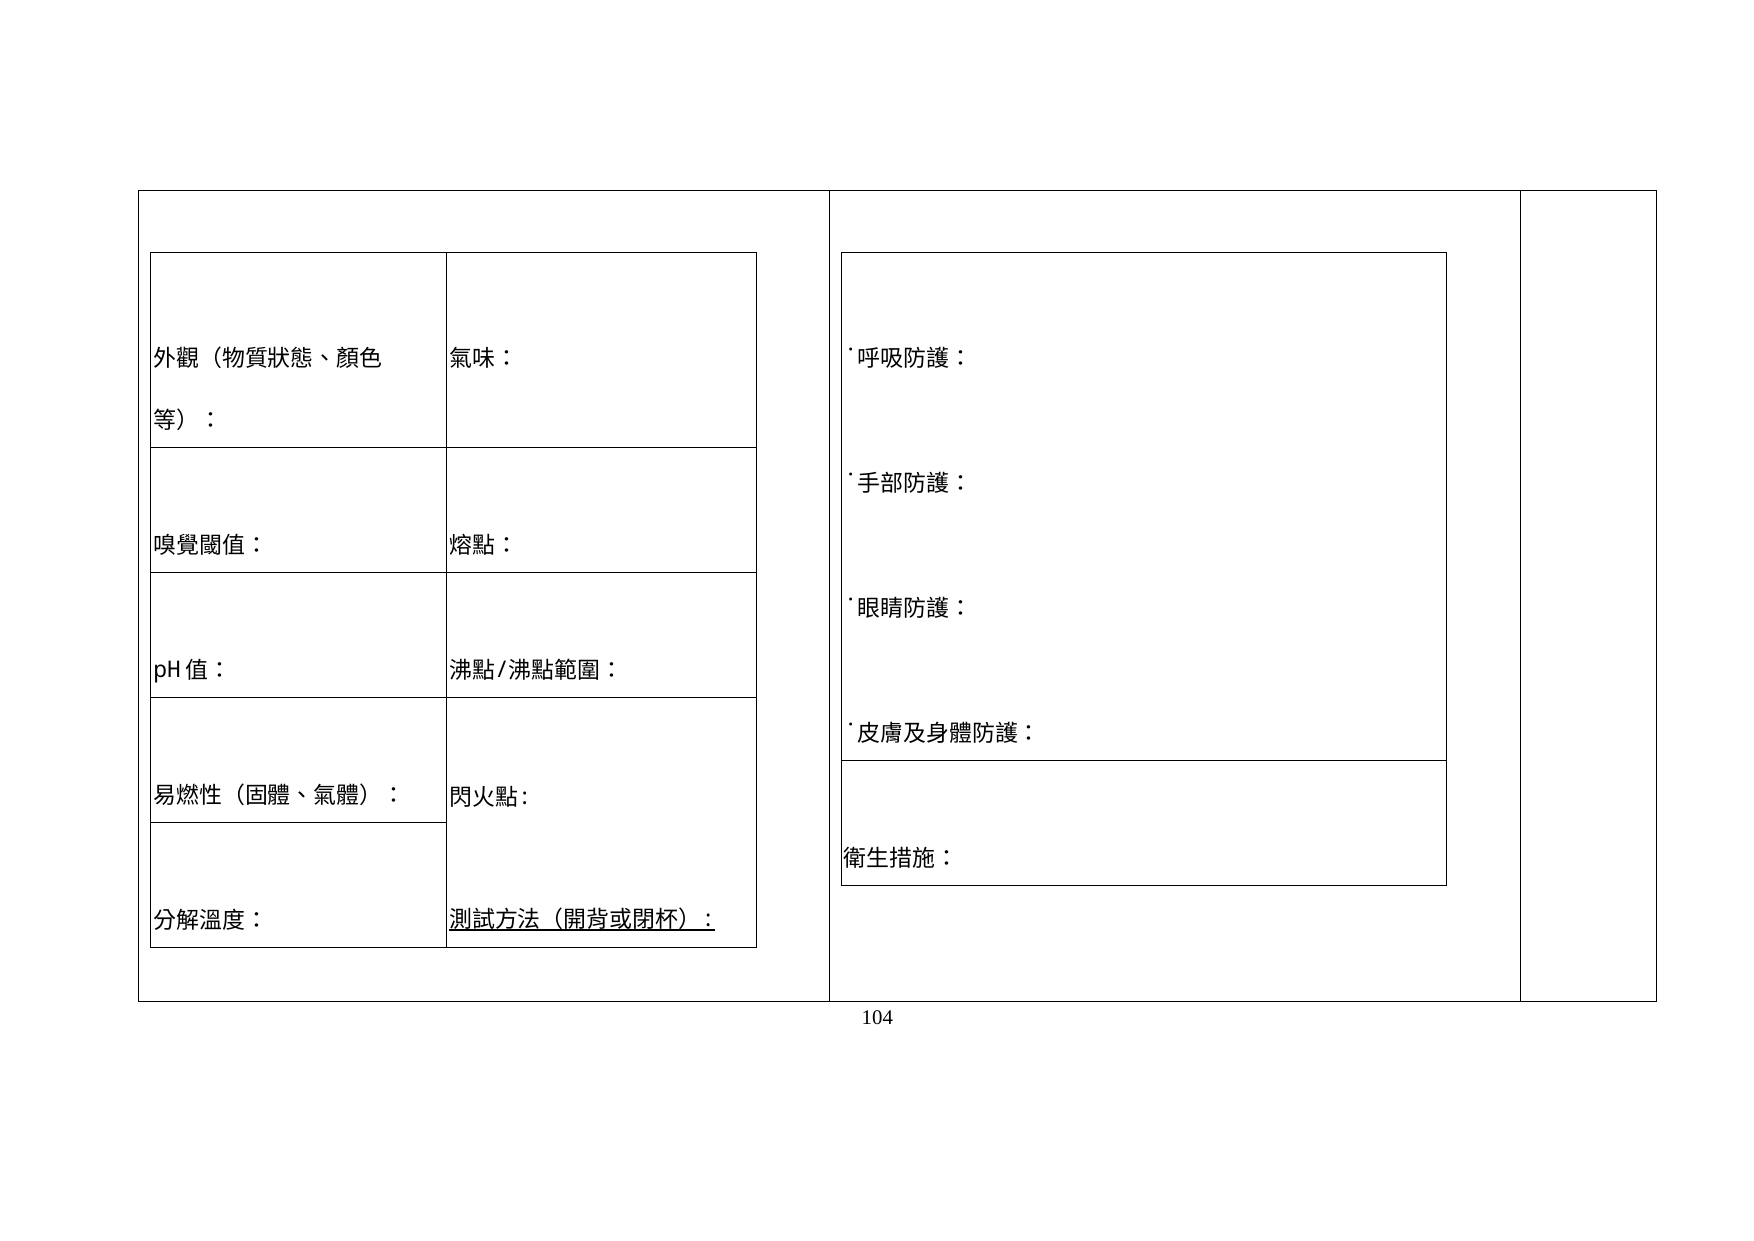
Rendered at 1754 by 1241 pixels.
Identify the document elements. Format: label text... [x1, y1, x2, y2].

table_cell ˙呼吸防護： ˙手部防護： ˙眼睛防護： ˙皮膚及身體防護： [842, 253, 1446, 760]
table_cell 分解溫度： [151, 823, 446, 947]
table_cell [830, 191, 1520, 1001]
table_cell 易燃性（固體、氣體）： [151, 698, 446, 822]
table_cell [1521, 191, 1656, 1001]
table_cell 熔點： [447, 448, 756, 572]
table_cell [139, 191, 829, 1001]
table_header 外觀（物質狀態、顏色等）： [151, 253, 446, 447]
table_cell 沸點/沸點範圍： [447, 573, 756, 697]
table_cell 嗅覺閾值： [151, 448, 446, 572]
table_cell pH值： [151, 573, 446, 697]
table_cell 閃火點: 測試方法（開背或閉杯）: [447, 698, 756, 947]
table_cell 衛生措施： [842, 761, 1446, 885]
table_header 氣味： [447, 253, 756, 447]
